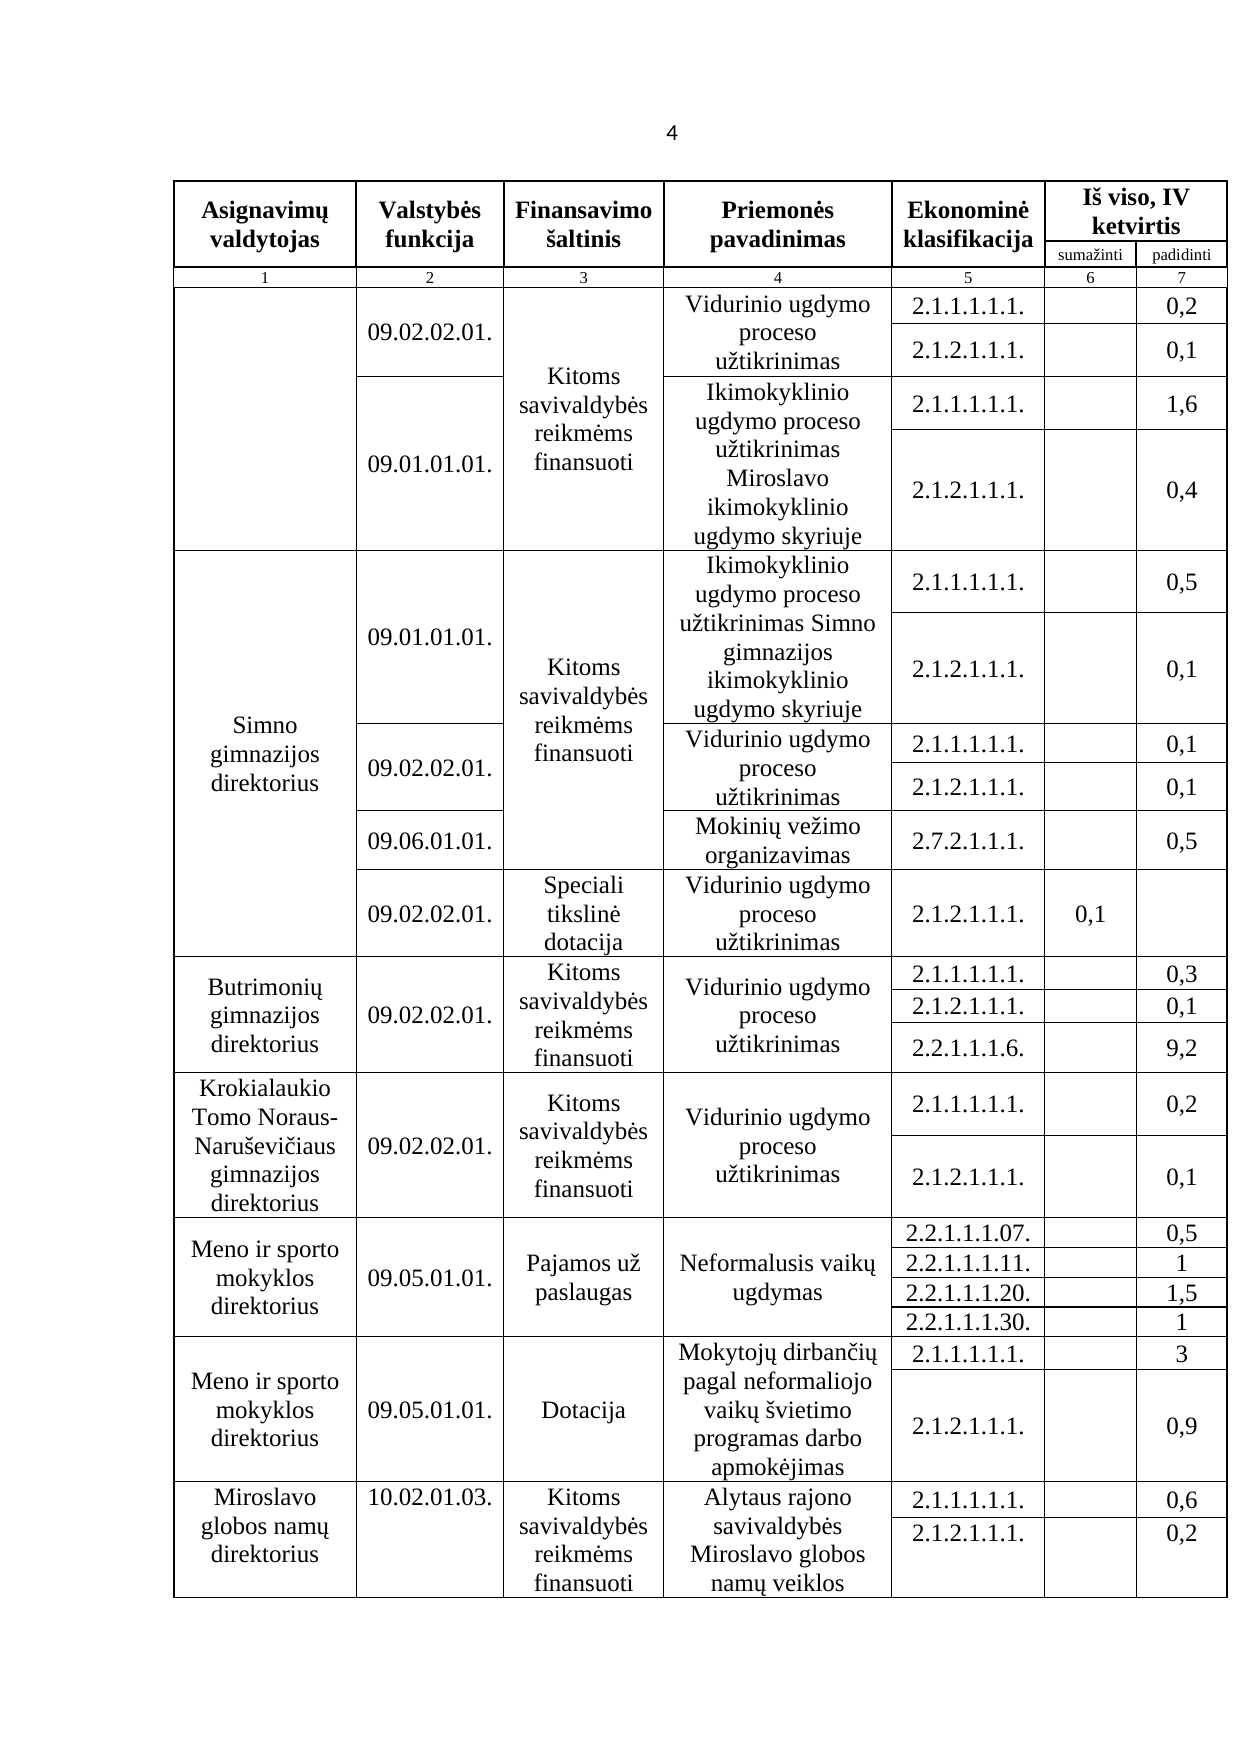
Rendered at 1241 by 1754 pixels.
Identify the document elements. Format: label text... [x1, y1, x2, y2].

table_cell 2.1.2.1.1.1. [892, 870, 1044, 956]
table_cell [1045, 1278, 1136, 1306]
table_header Asignavimų valdytojas [175, 182, 355, 266]
table_cell 1 [174, 268, 356, 287]
table_cell 0,4 [1137, 430, 1226, 549]
table_cell [1045, 613, 1136, 723]
table_cell 0,3 [1137, 957, 1226, 989]
table_cell Vidurinio ugdymo proceso užtikrinimas [664, 957, 891, 1072]
table_cell [1045, 1248, 1136, 1277]
table_cell 2.1.2.1.1.1. [892, 1518, 1044, 1597]
table_cell [1045, 1518, 1136, 1597]
table_cell 2.7.2.1.1.1. [892, 811, 1044, 869]
table_cell [1045, 1308, 1136, 1336]
table_cell 0,5 [1137, 551, 1226, 612]
table_cell 2.1.1.1.1.1. [892, 1482, 1044, 1517]
table_cell 2.1.2.1.1.1. [892, 763, 1044, 810]
table_cell [1045, 377, 1136, 429]
table_cell 0,9 [1137, 1370, 1226, 1481]
table_cell Krokialaukio Tomo Noraus-Naruševičiaus gimnazijos direktorius [175, 1073, 356, 1217]
table_cell [1045, 957, 1136, 989]
table_cell 2.1.1.1.1.1. [892, 1337, 1044, 1369]
table_cell 2.1.2.1.1.1. [892, 1136, 1044, 1217]
table_cell sumažinti [1046, 242, 1135, 266]
table_cell 2.1.1.1.1.1. [892, 957, 1044, 989]
table_cell [1045, 811, 1136, 869]
table_cell 2.1.2.1.1.1. [892, 1370, 1044, 1481]
table_cell Neformalusis vaikų ugdymas [664, 1218, 891, 1336]
table_cell Speciali tikslinė dotacija [504, 870, 663, 956]
table_cell 0,1 [1045, 870, 1136, 956]
table_cell 0,6 [1137, 1482, 1226, 1517]
table_cell Ikimokyklinio ugdymo proceso užtikrinimas Miroslavo ikimokyklinio ugdymo skyriuje [664, 377, 891, 549]
table_cell 5 [892, 268, 1044, 287]
table_cell 09.05.01.01. [357, 1218, 503, 1336]
table_cell 2.1.2.1.1.1. [892, 990, 1044, 1022]
table_cell [1045, 430, 1136, 549]
table_cell 2.1.2.1.1.1. [892, 613, 1044, 723]
table_cell Vidurinio ugdymo proceso užtikrinimas [664, 288, 891, 376]
table_cell [1045, 1073, 1136, 1135]
table_cell [1045, 763, 1136, 810]
table_cell [1045, 1136, 1136, 1217]
table_cell 0,5 [1137, 811, 1226, 869]
table_cell 2.1.1.1.1.1. [892, 377, 1044, 429]
table_cell 4 [664, 268, 891, 287]
table_cell 3 [504, 268, 663, 287]
table_cell [1045, 324, 1136, 376]
table_cell 09.01.01.01. [357, 377, 503, 549]
table_cell 2.1.1.1.1.1. [892, 551, 1044, 612]
table_cell 09.02.02.01. [357, 957, 503, 1072]
table_cell 0,1 [1137, 324, 1226, 376]
table_cell 2.1.2.1.1.1. [892, 324, 1044, 376]
table_cell Kitoms savivaldybės reikmėms finansuoti [504, 1073, 663, 1217]
table_cell 2 [357, 268, 503, 287]
table_cell 0,1 [1137, 990, 1226, 1022]
table_cell [1045, 1218, 1136, 1247]
table_cell 2.1.1.1.1.1. [892, 724, 1044, 762]
table_cell 0,2 [1137, 1518, 1226, 1597]
table_cell 6 [1045, 268, 1136, 287]
table_cell 2.1.2.1.1.1. [892, 430, 1044, 549]
table_header Valstybės funkcija [357, 182, 503, 266]
table_cell [1045, 990, 1136, 1022]
table_header Finansavimo šaltinis [505, 182, 663, 266]
table_cell Simno gimnazijos direktorius [175, 551, 356, 956]
table_cell Kitoms savivaldybės reikmėms finansuoti [504, 288, 663, 549]
table_cell [1045, 288, 1136, 323]
table_cell Kitoms savivaldybės reikmėms finansuoti [504, 551, 663, 869]
table_cell 1,5 [1137, 1278, 1226, 1306]
table_header Priemonės pavadinimas [665, 182, 891, 266]
table_cell 09.02.02.01. [357, 724, 503, 810]
table_cell 0,1 [1137, 613, 1226, 723]
table_cell 2.1.1.1.1.1. [892, 1073, 1044, 1135]
table_cell Alytaus rajono savivaldybės Miroslavo globos namų veiklos [664, 1482, 891, 1597]
table_cell [1137, 870, 1226, 956]
table_cell Meno ir sporto mokyklos direktorius [175, 1218, 356, 1336]
table_cell 0,1 [1137, 763, 1226, 810]
table_cell Mokytojų dirbančių pagal neformaliojo vaikų švietimo programas darbo apmokėjimas [664, 1337, 891, 1481]
table_header Iš viso, IV ketvirtis [1046, 182, 1226, 240]
table_cell 2.1.1.1.1.1. [892, 288, 1044, 323]
table_cell [175, 288, 356, 549]
table_cell 0,5 [1137, 1218, 1226, 1247]
table_cell 2.2.1.1.1.6. [892, 1023, 1044, 1072]
table_cell 2.2.1.1.1.11. [892, 1248, 1044, 1277]
table_cell 09.01.01.01. [357, 551, 503, 723]
table_cell [1045, 1370, 1136, 1481]
table_cell 0,2 [1137, 1073, 1226, 1135]
table_cell 1 [1137, 1248, 1226, 1277]
table_header Ekonominė klasifikacija [893, 182, 1044, 266]
table_cell 1 [1137, 1308, 1226, 1336]
table_cell 09.02.02.01. [357, 288, 503, 376]
table_cell [1045, 724, 1136, 762]
table_cell 9,2 [1137, 1023, 1226, 1072]
table_cell Miroslavo globos namų direktorius [175, 1482, 356, 1597]
table_cell padidinti [1137, 242, 1226, 266]
table_cell Butrimonių gimnazijos direktorius [175, 957, 356, 1072]
table_cell 3 [1137, 1337, 1226, 1369]
table_cell [1045, 1337, 1136, 1369]
table_cell 2.2.1.1.1.30. [892, 1308, 1044, 1336]
table_cell 7 [1137, 268, 1227, 287]
table_cell 0,2 [1137, 288, 1226, 323]
table_cell Vidurinio ugdymo proceso užtikrinimas [664, 724, 891, 810]
table_cell 0,1 [1137, 1136, 1226, 1217]
table_cell Mokinių vežimo organizavimas [664, 811, 891, 869]
table_cell 09.05.01.01. [357, 1337, 503, 1481]
table_cell Dotacija [504, 1337, 663, 1481]
table_cell Kitoms savivaldybės reikmėms finansuoti [504, 1482, 663, 1597]
table_cell 2.2.1.1.1.20. [892, 1278, 1044, 1306]
table_cell 09.06.01.01. [357, 811, 503, 869]
table_cell 10.02.01.03. [357, 1482, 503, 1597]
table_cell Ikimokyklinio ugdymo proceso užtikrinimas Simno gimnazijos ikimokyklinio ugdymo skyriuje [664, 551, 891, 723]
table_cell 2.2.1.1.1.07. [892, 1218, 1044, 1247]
table_cell Vidurinio ugdymo proceso užtikrinimas [664, 870, 891, 956]
table_cell 1,6 [1137, 377, 1226, 429]
table_cell 09.02.02.01. [357, 1073, 503, 1217]
table_cell [1045, 551, 1136, 612]
table_cell 0,1 [1137, 724, 1226, 762]
table_cell [1045, 1023, 1136, 1072]
table_cell Meno ir sporto mokyklos direktorius [175, 1337, 356, 1481]
table_cell Kitoms savivaldybės reikmėms finansuoti [504, 957, 663, 1072]
table_cell Pajamos už paslaugas [504, 1218, 663, 1336]
table_cell 09.02.02.01. [357, 870, 503, 956]
table_cell [1045, 1482, 1136, 1517]
table_cell Vidurinio ugdymo proceso užtikrinimas [664, 1073, 891, 1217]
